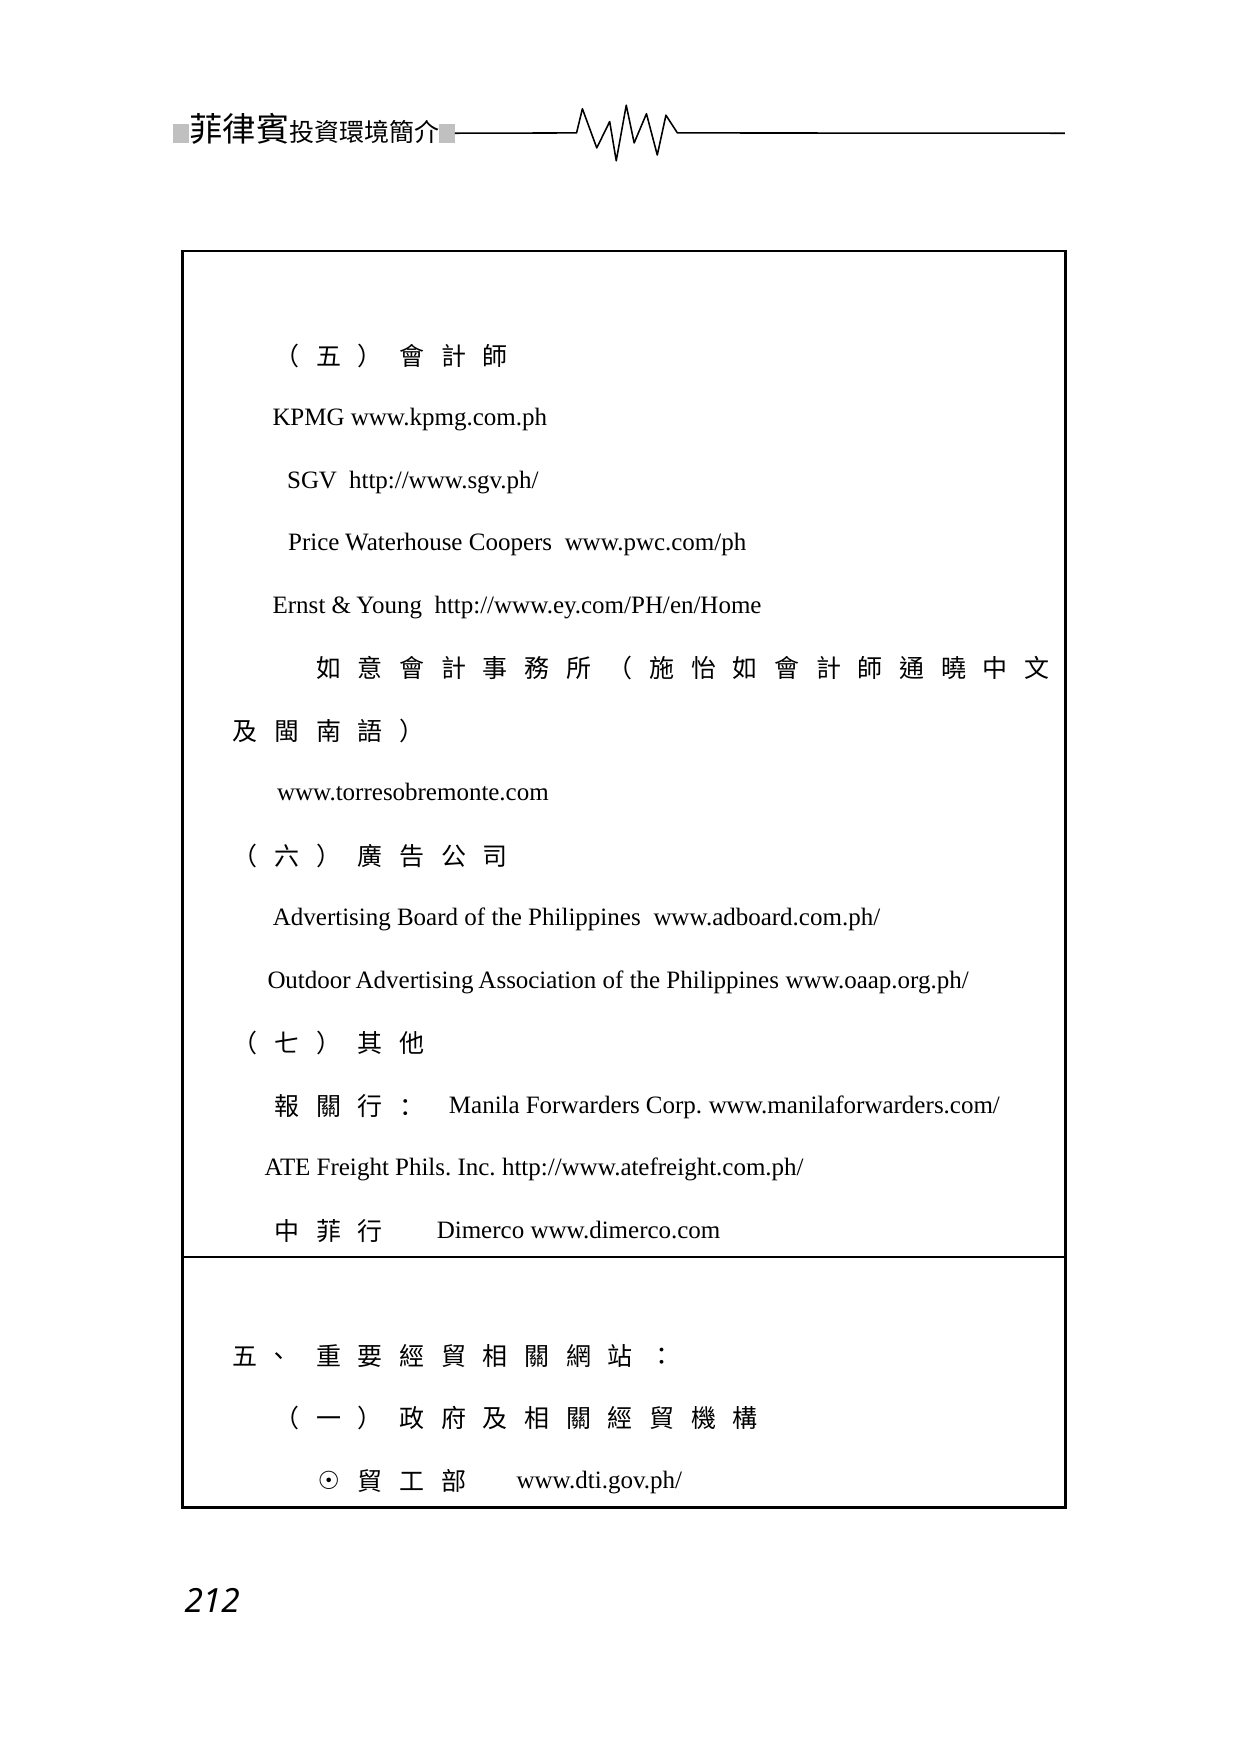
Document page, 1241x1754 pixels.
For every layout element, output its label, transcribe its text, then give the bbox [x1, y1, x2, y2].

table_cell 五、重要經貿相關網站： （一）政府及相關經貿機構 ☉貿工部 www.dti.gov.ph/ [184, 1258, 1064, 1506]
table_cell （五）會計師 KPMG www.kpmg.com.ph SGV http://www.sgv.ph/ Price Waterhouse Coopers www.pwc.com/ph Ernst & Young http://www.ey.com/PH/en/Home 如意會計事務所（施怡如會計師通曉中文及閩南語） www.torresobremonte.com （六）廣告公司 Advertising Board of the Philippines www.adboard.com.ph/ Outdoor Advertising Association of the Philippines www.oaap.org.ph/ （七）其他 報關行：Manila Forwarders Corp. www.manilaforwarders.com/ ATE Freight Phils. Inc. http://www.atefreight.com.ph/ 中菲行 Dimerco www.dimerco.com [184, 252, 1064, 1256]
